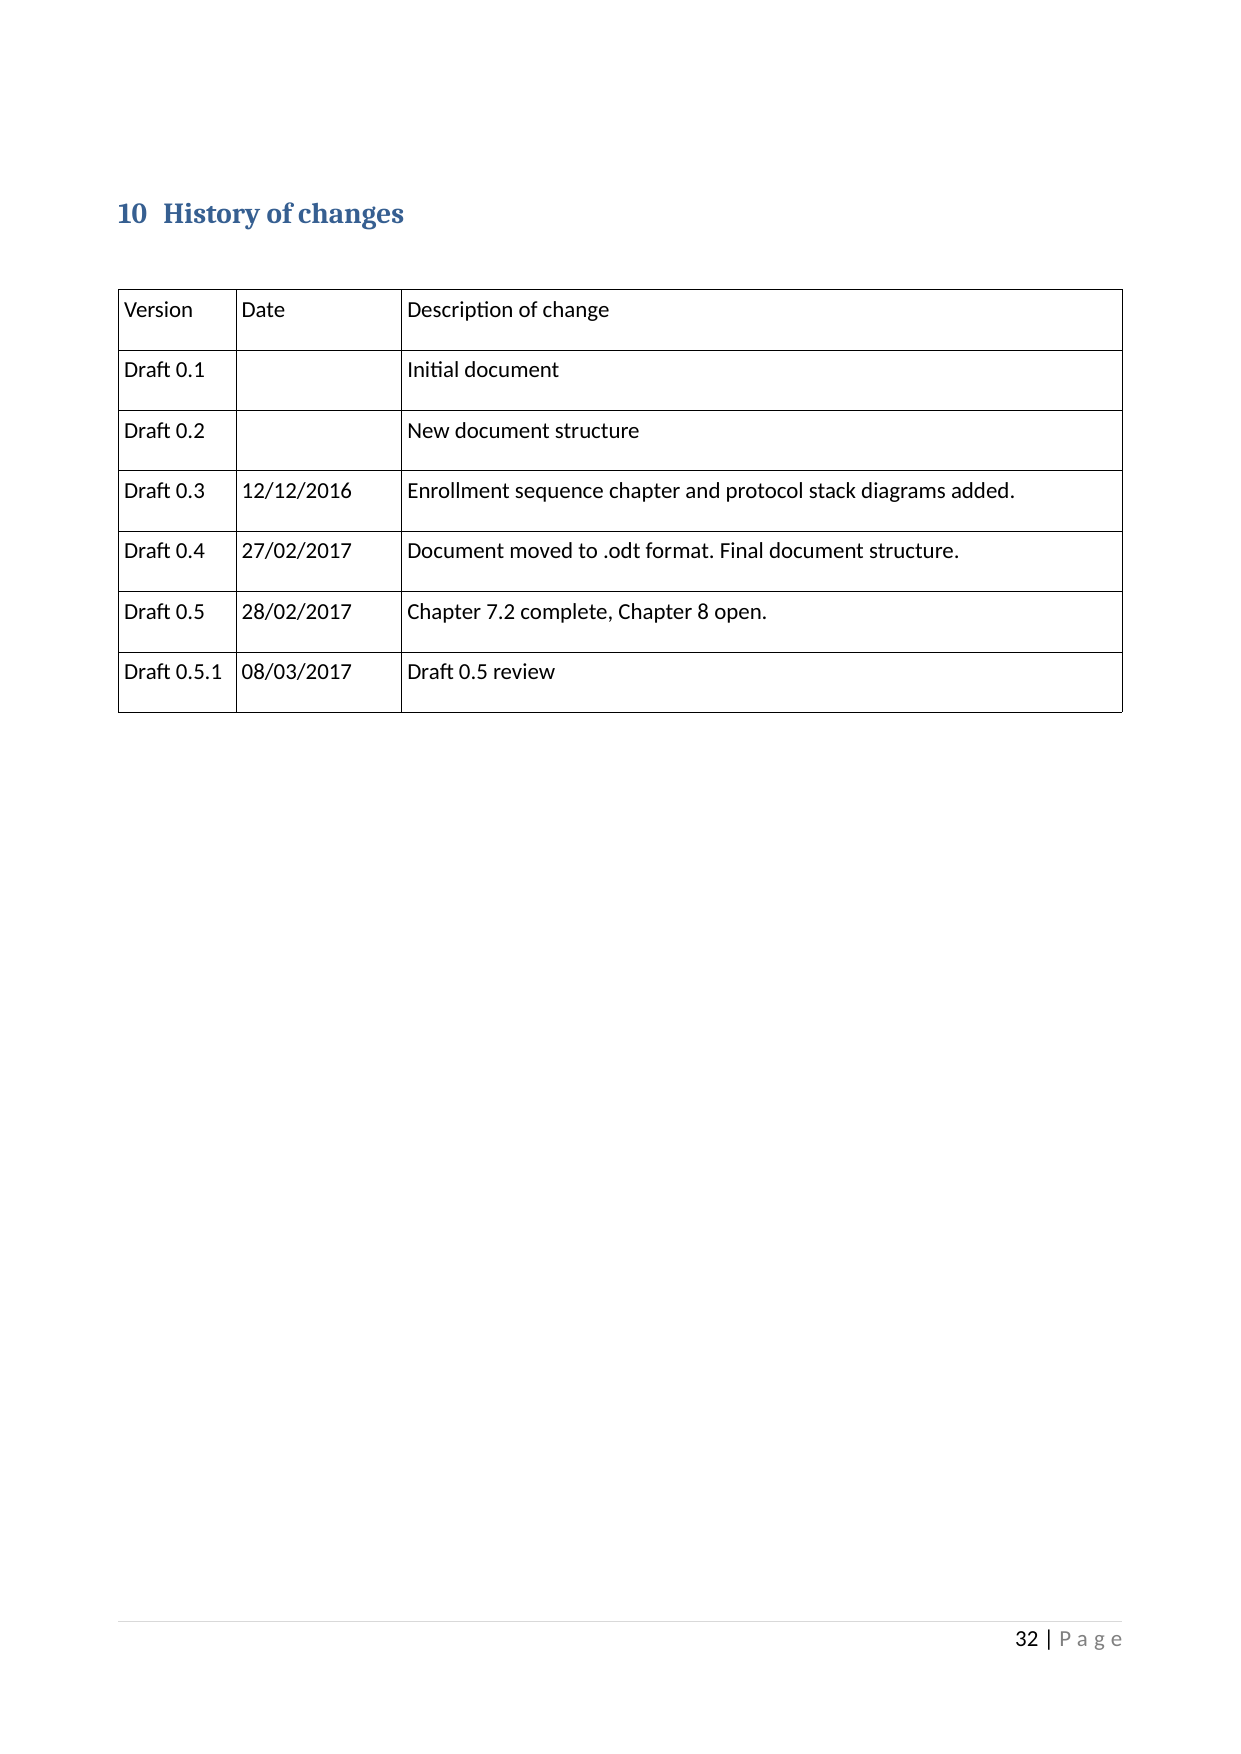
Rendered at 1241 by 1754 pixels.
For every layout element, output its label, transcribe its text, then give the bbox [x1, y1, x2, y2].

table_cell 08/03/2017 [237, 653, 401, 712]
table_cell Draft 0.5 [119, 592, 236, 652]
table_header Date [237, 290, 401, 349]
table_cell Enrollment sequence chapter and protocol stack diagrams added. [402, 471, 1122, 531]
subtitle History of changes [118, 198, 1122, 231]
table_cell Draft 0.4 [119, 532, 236, 591]
table_cell Draft 0.5 review [402, 653, 1122, 712]
table_cell 12/12/2016 [237, 471, 401, 531]
table_cell Chapter 7.2 complete, Chapter 8 open. [402, 592, 1122, 652]
table_cell Draft 0.2 [119, 411, 236, 470]
table_cell 28/02/2017 [237, 592, 401, 652]
table_cell New document structure [402, 411, 1122, 470]
table_header Description of change [402, 290, 1122, 349]
table_cell 27/02/2017 [237, 532, 401, 591]
table_cell [237, 351, 401, 410]
table_cell Draft 0.5.1 [119, 653, 236, 712]
table_cell [237, 411, 401, 470]
table_cell Draft 0.3 [119, 471, 236, 531]
table_cell Document moved to .odt format. Final document structure. [402, 532, 1122, 591]
table_cell Initial document [402, 351, 1122, 410]
table_header Version [119, 290, 236, 349]
table_cell Draft 0.1 [119, 351, 236, 410]
